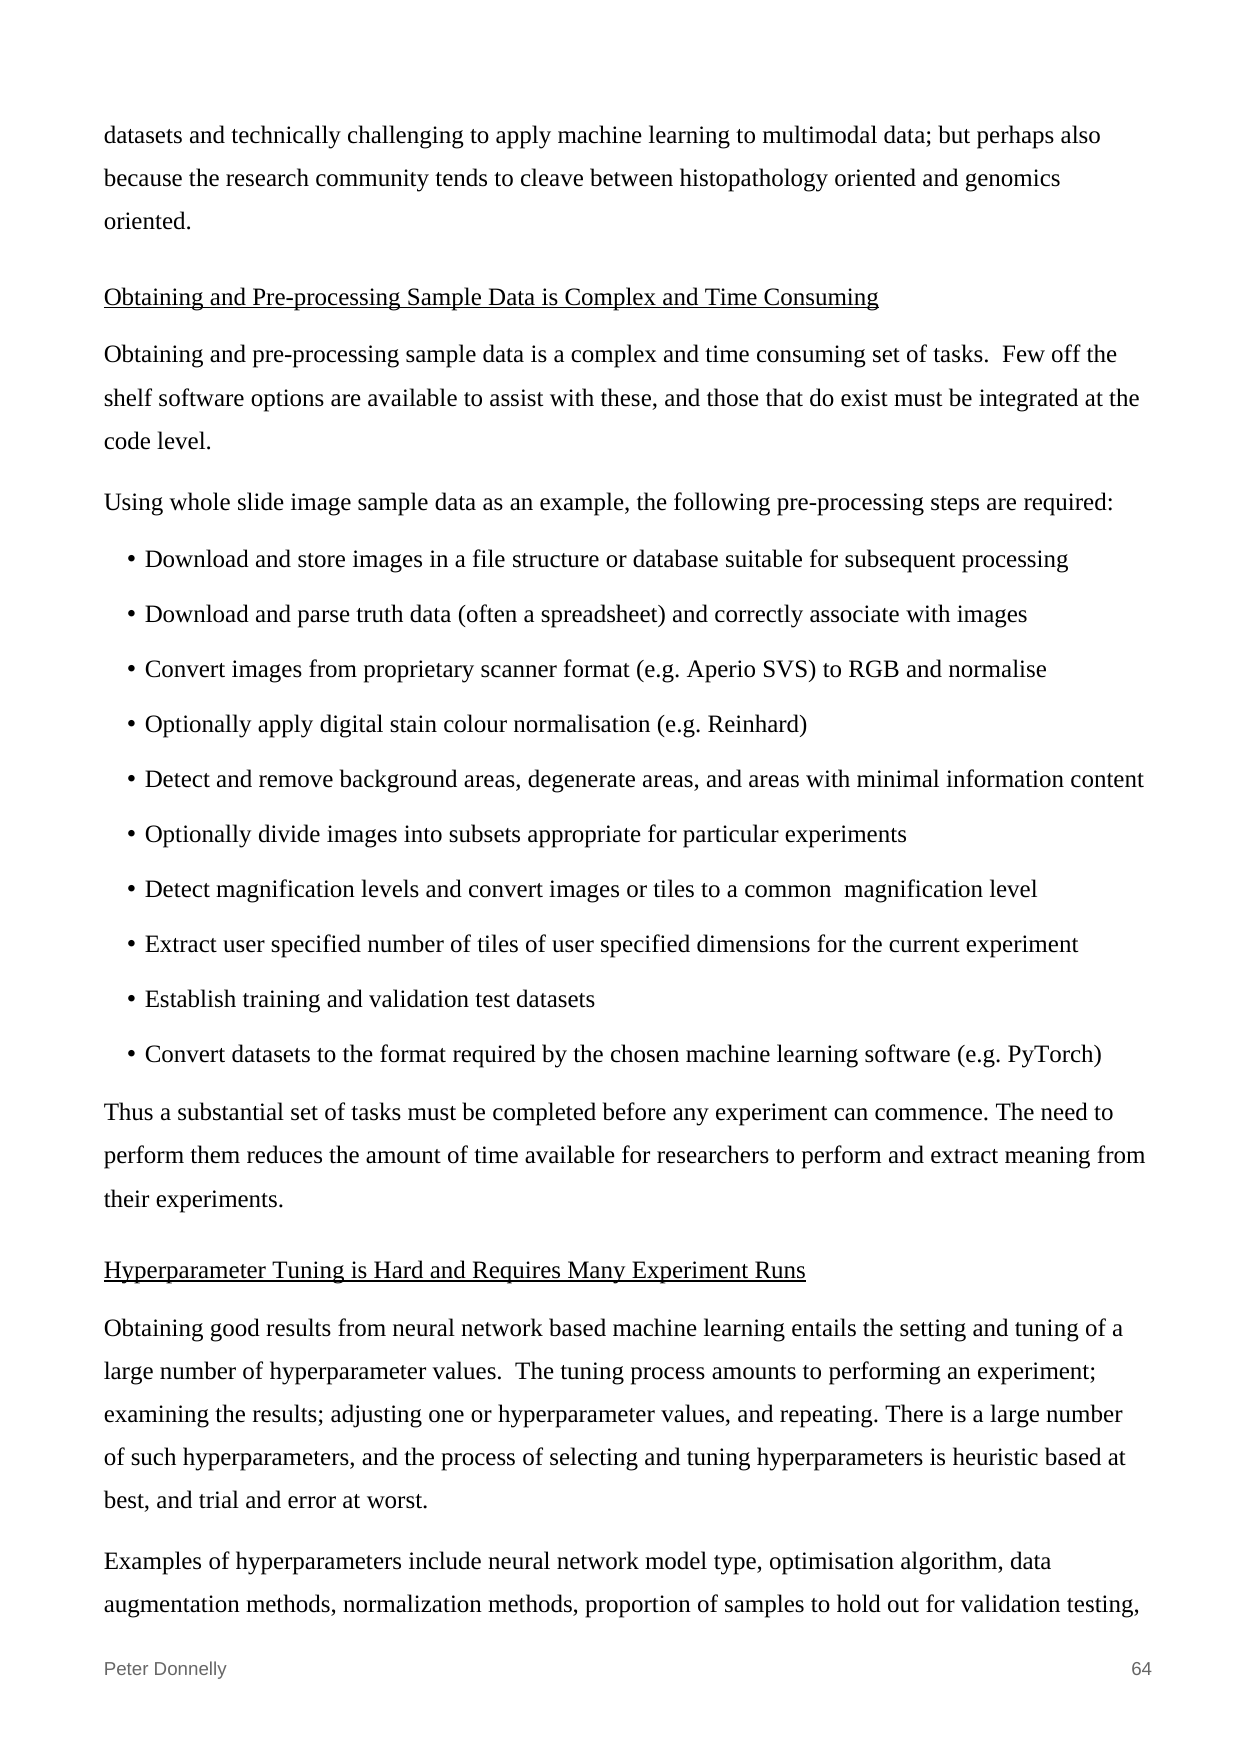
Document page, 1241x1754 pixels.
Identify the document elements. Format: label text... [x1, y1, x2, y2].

list Detect magnification levels and convert images or tiles to a common magnification level [127, 874, 1146, 903]
list Extract user specified number of tiles of user specified dimensions for the current experiment [127, 929, 1146, 958]
text Examples of hyperparameters include neural network model type, optimisation algorithm, data augmentation methods, normalization methods, proportion of samples to hold out for validation testing, [103, 1546, 1146, 1618]
list Optionally divide images into subsets appropriate for particular experiments [127, 819, 1146, 848]
list Download and parse truth data (often a spreadsheet) and correctly associate with images [127, 599, 1146, 628]
list Download and store images in a file structure or database suitable for subsequent processing [127, 544, 1146, 573]
text Using whole slide image sample data as an example, the following pre-processing steps are required: [103, 487, 1146, 515]
list Detect and remove background areas, degenerate areas, and areas with minimal information content [127, 764, 1146, 793]
text Obtaining good results from neural network based machine learning entails the setting and tuning of a large number of hyperparameter values. The tuning process amounts to performing an experiment; examining the results; adjusting one or hyperparameter values, and repeating. There is a large number of such hyperparameters, and the process of selecting and tuning hyperparameters is heuristic based at best, and trial and error at worst. [103, 1313, 1146, 1514]
text Obtaining and Pre-processing Sample Data is Complex and Time Consuming [103, 282, 1146, 310]
text datasets and technically challenging to apply machine learning to multimodal data; but perhaps also because the research community tends to cleave between histopathology oriented and genomics oriented. [103, 120, 1146, 235]
list Optionally apply digital stain colour normalisation (e.g. Reinhard) [127, 709, 1146, 738]
list Convert datasets to the format required by the chosen machine learning software (e.g. PyTorch) [127, 1039, 1146, 1068]
text Hyperparameter Tuning is Hard and Requires Many Experiment Runs [103, 1255, 1146, 1284]
list Convert images from proprietary scanner format (e.g. Aperio SVS) to RGB and normalise [127, 654, 1146, 683]
text Obtaining and pre-processing sample data is a complex and time consuming set of tasks. Few off the shelf software options are available to assist with these, and those that do exist must be integrated at the code level. [103, 339, 1146, 454]
list Establish training and validation test datasets [127, 984, 1146, 1013]
text Thus a substantial set of tasks must be completed before any experiment can commence. The need to perform them reduces the amount of time available for researchers to perform and extract meaning from their experiments. [103, 1097, 1146, 1212]
